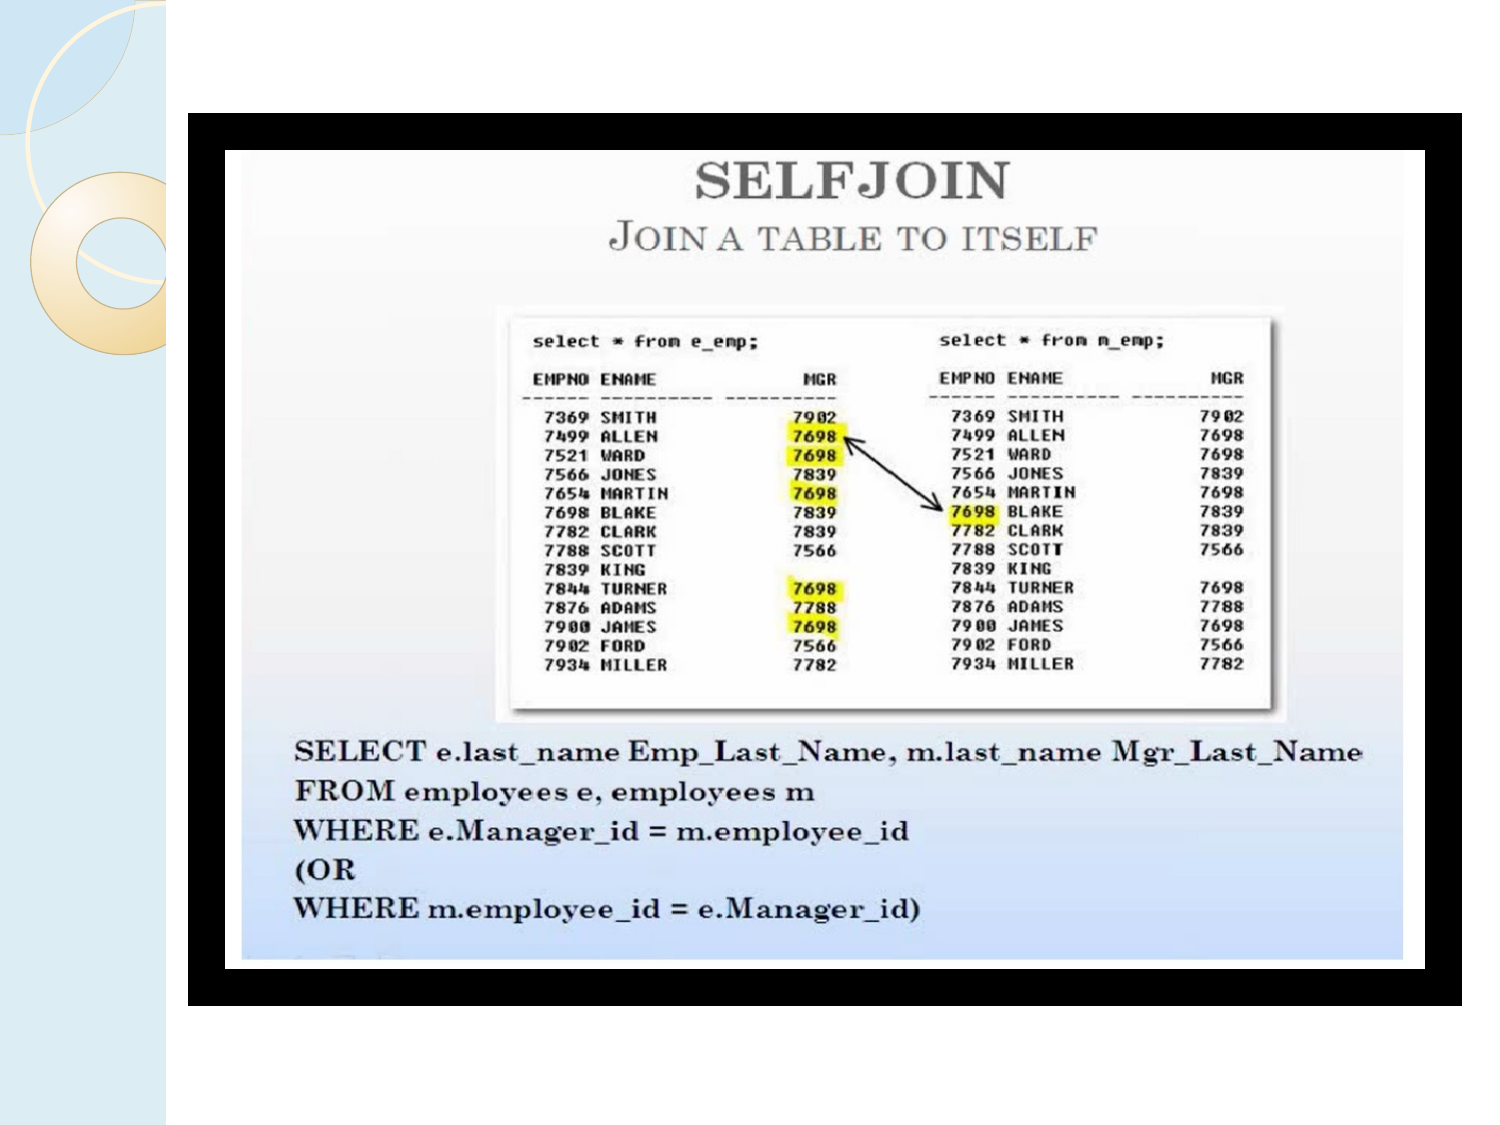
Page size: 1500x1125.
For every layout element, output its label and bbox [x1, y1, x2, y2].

picture [225, 149, 1425, 969]
